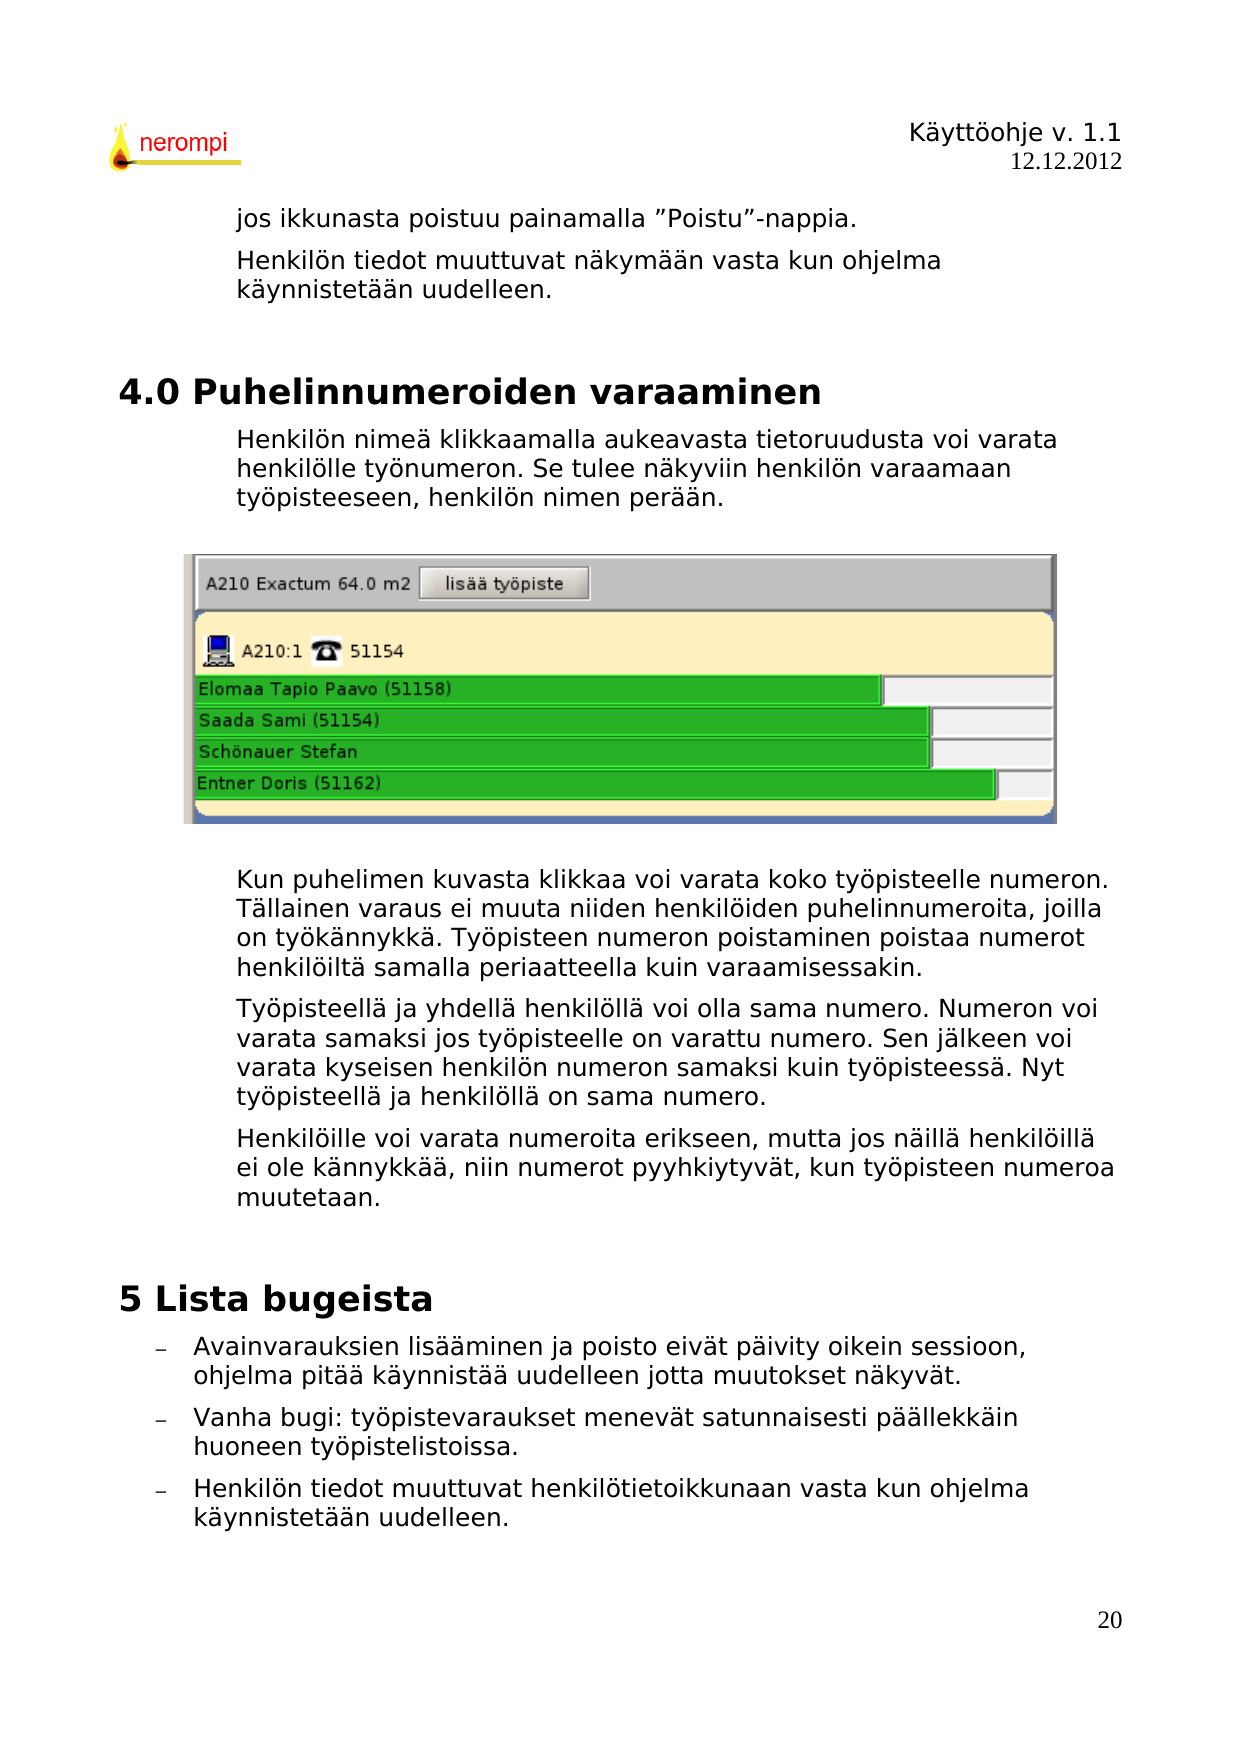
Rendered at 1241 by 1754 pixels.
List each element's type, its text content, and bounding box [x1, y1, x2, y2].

list Avainvarauksien lisääminen ja poisto eivät päivity oikein sessioon, ohjelma pitää käynnistää uudelleen jotta muutokset näkyvät. [156, 1332, 1122, 1391]
subtitle 4.0 Puhelinnumeroiden varaaminen [118, 372, 1122, 412]
text Työpisteellä ja yhdellä henkilöllä voi olla sama numero. Numeron voi varata samaksi jos työpisteelle on varattu numero. Sen jälkeen voi varata kyseisen henkilön numeron samaksi kuin työpisteessä. Nyt työpisteellä ja henkilöllä on sama numero. [236, 994, 1122, 1112]
list Henkilön tiedot muuttuvat henkilötietoikkunaan vasta kun ohjelma käynnistetään uudelleen. [156, 1474, 1122, 1533]
text Kun puhelimen kuvasta klikkaa voi varata koko työpisteelle numeron. Tällainen varaus ei muuta niiden henkilöiden puhelinnumeroita, joilla on työkännykkä. Työpisteen numeron poistaminen poistaa numerot henkilöiltä samalla periaatteella kuin varaamisessakin. [236, 865, 1122, 982]
text Henkilön tiedot muuttuvat näkymään vasta kun ohjelma käynnistetään uudelleen. [236, 246, 1122, 305]
text Henkilöille voi varata numeroita erikseen, mutta jos näillä henkilöillä ei ole kännykkää, niin numerot pyyhkiytyvät, kun työpisteen numeroa muutetaan. [236, 1124, 1122, 1212]
picture [107, 118, 255, 176]
text jos ikkunasta poistuu painamalla ”Poistu”-nappia. [236, 204, 1122, 234]
text Henkilön nimeä klikkaamalla aukeavasta tietoruudusta voi varata henkilölle työnumeron. Se tulee näkyviin henkilön varaamaan työpisteeseen, henkilön nimen perään. [236, 425, 1122, 513]
list Vanha bugi: työpistevaraukset menevät satunnaisesti päällekkäin huoneen työpistelistoissa. [156, 1403, 1122, 1462]
subtitle 5 Lista bugeista [118, 1279, 1122, 1319]
picture [183, 554, 1057, 824]
